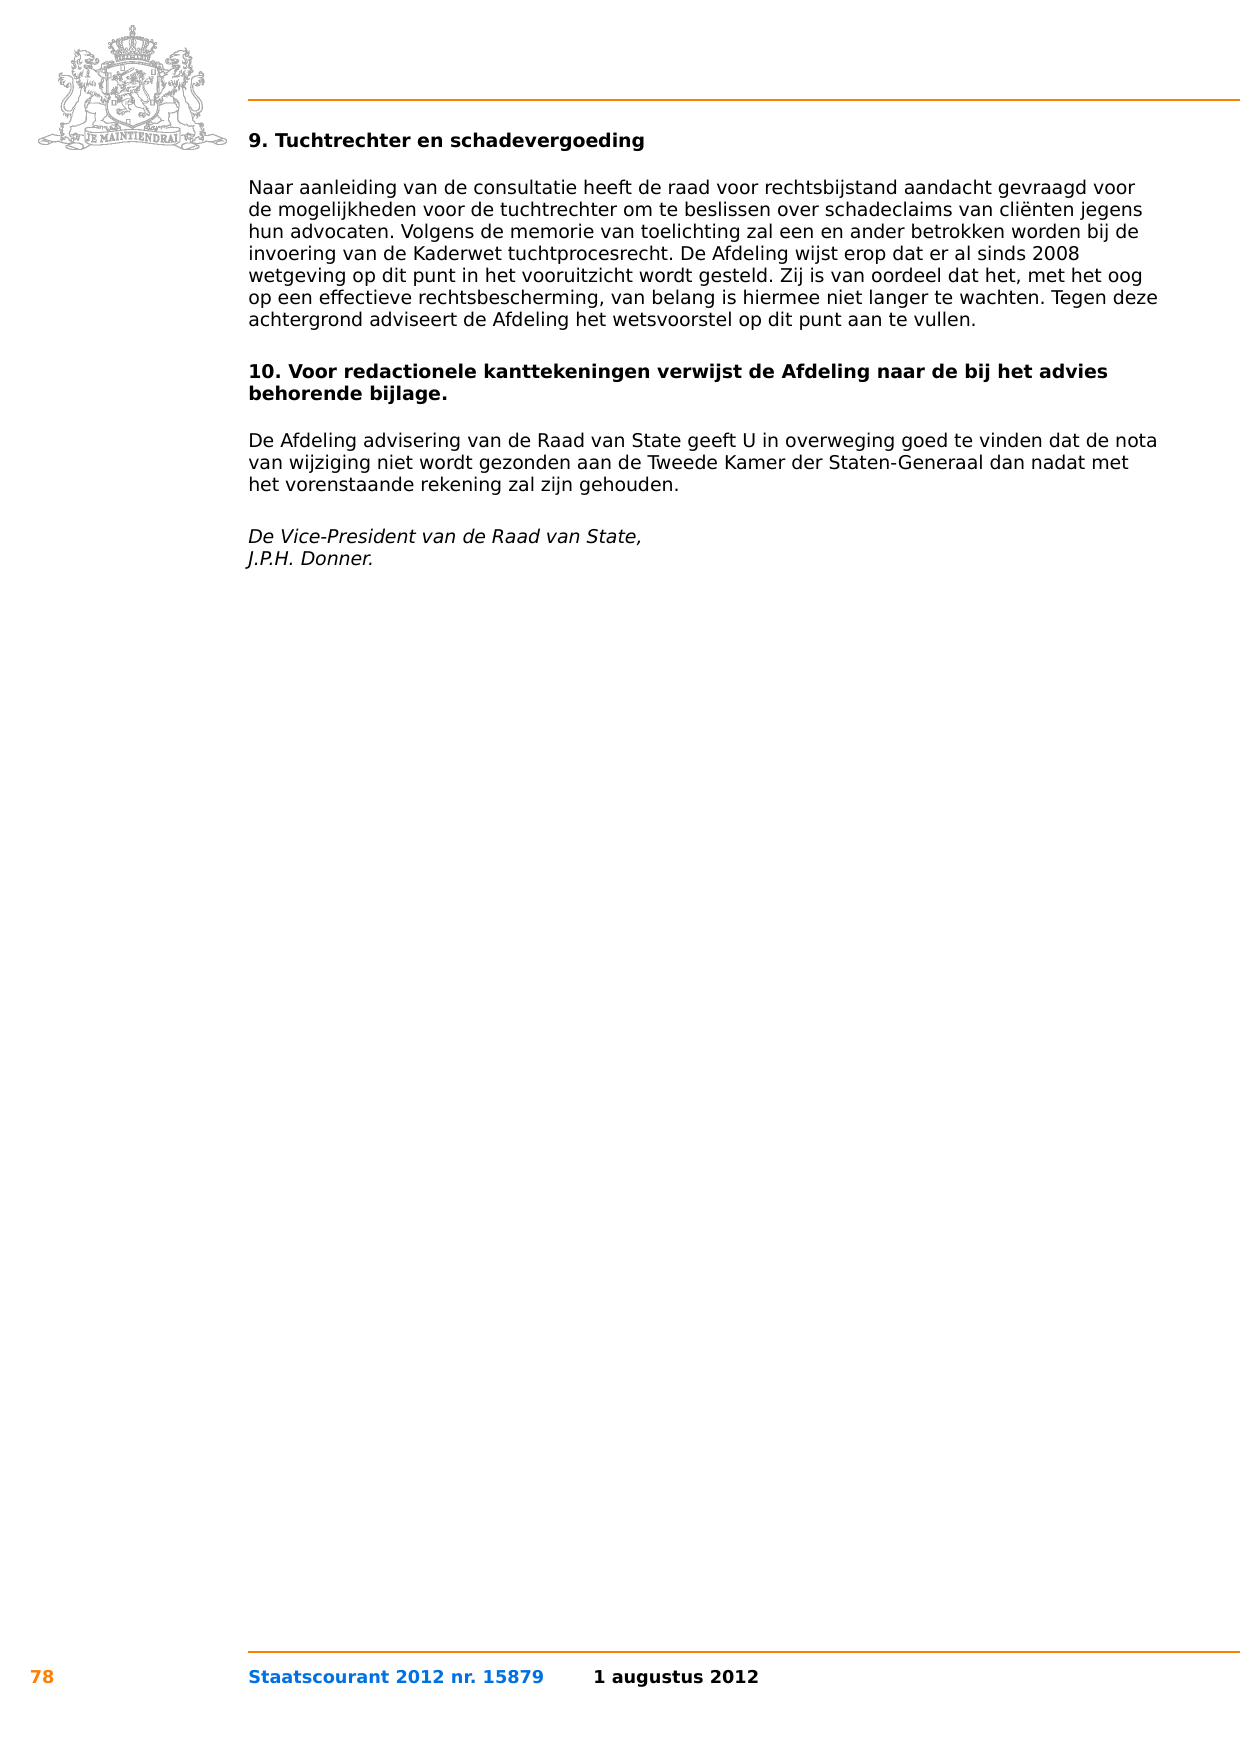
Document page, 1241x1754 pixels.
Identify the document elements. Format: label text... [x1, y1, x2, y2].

text Naar aanleiding van de consultatie heeft de raad voor rechtsbijstand aandacht gevraagd voor de mogelijkheden voor de tuchtrechter om te beslissen over schadeclaims van cliënten jegens hun advocaten. Volgens de memorie van toelichting zal een en ander betrokken worden bij de invoering van de Kaderwet tuchtprocesrecht. De Afdeling wijst erop dat er al sinds 2008 wetgeving op dit punt in het vooruitzicht wordt gesteld. Zij is van oordeel dat het, met het oog op een effectieve rechtsbescherming, van belang is hiermee niet langer te wachten. Tegen deze achtergrond adviseert de Afdeling het wetsvoorstel op dit punt aan te vullen. [248, 177, 1163, 331]
subtitle 9. Tuchtrechter en schadevergoeding [248, 130, 1163, 152]
text De Afdeling advisering van de Raad van State geeft U in overweging goed te vinden dat de nota van wijziging niet wordt gezonden aan de Tweede Kamer der Staten-Generaal dan nadat met het vorenstaande rekening zal zijn gehouden. [248, 430, 1163, 496]
text De Vice-President van de Raad van State, J.P.H. Donner. [248, 526, 1163, 569]
picture [38, 25, 227, 150]
subtitle 10. Voor redactionele kanttekeningen verwijst de Afdeling naar de bij het advies behorende bijlage. [248, 361, 1163, 405]
